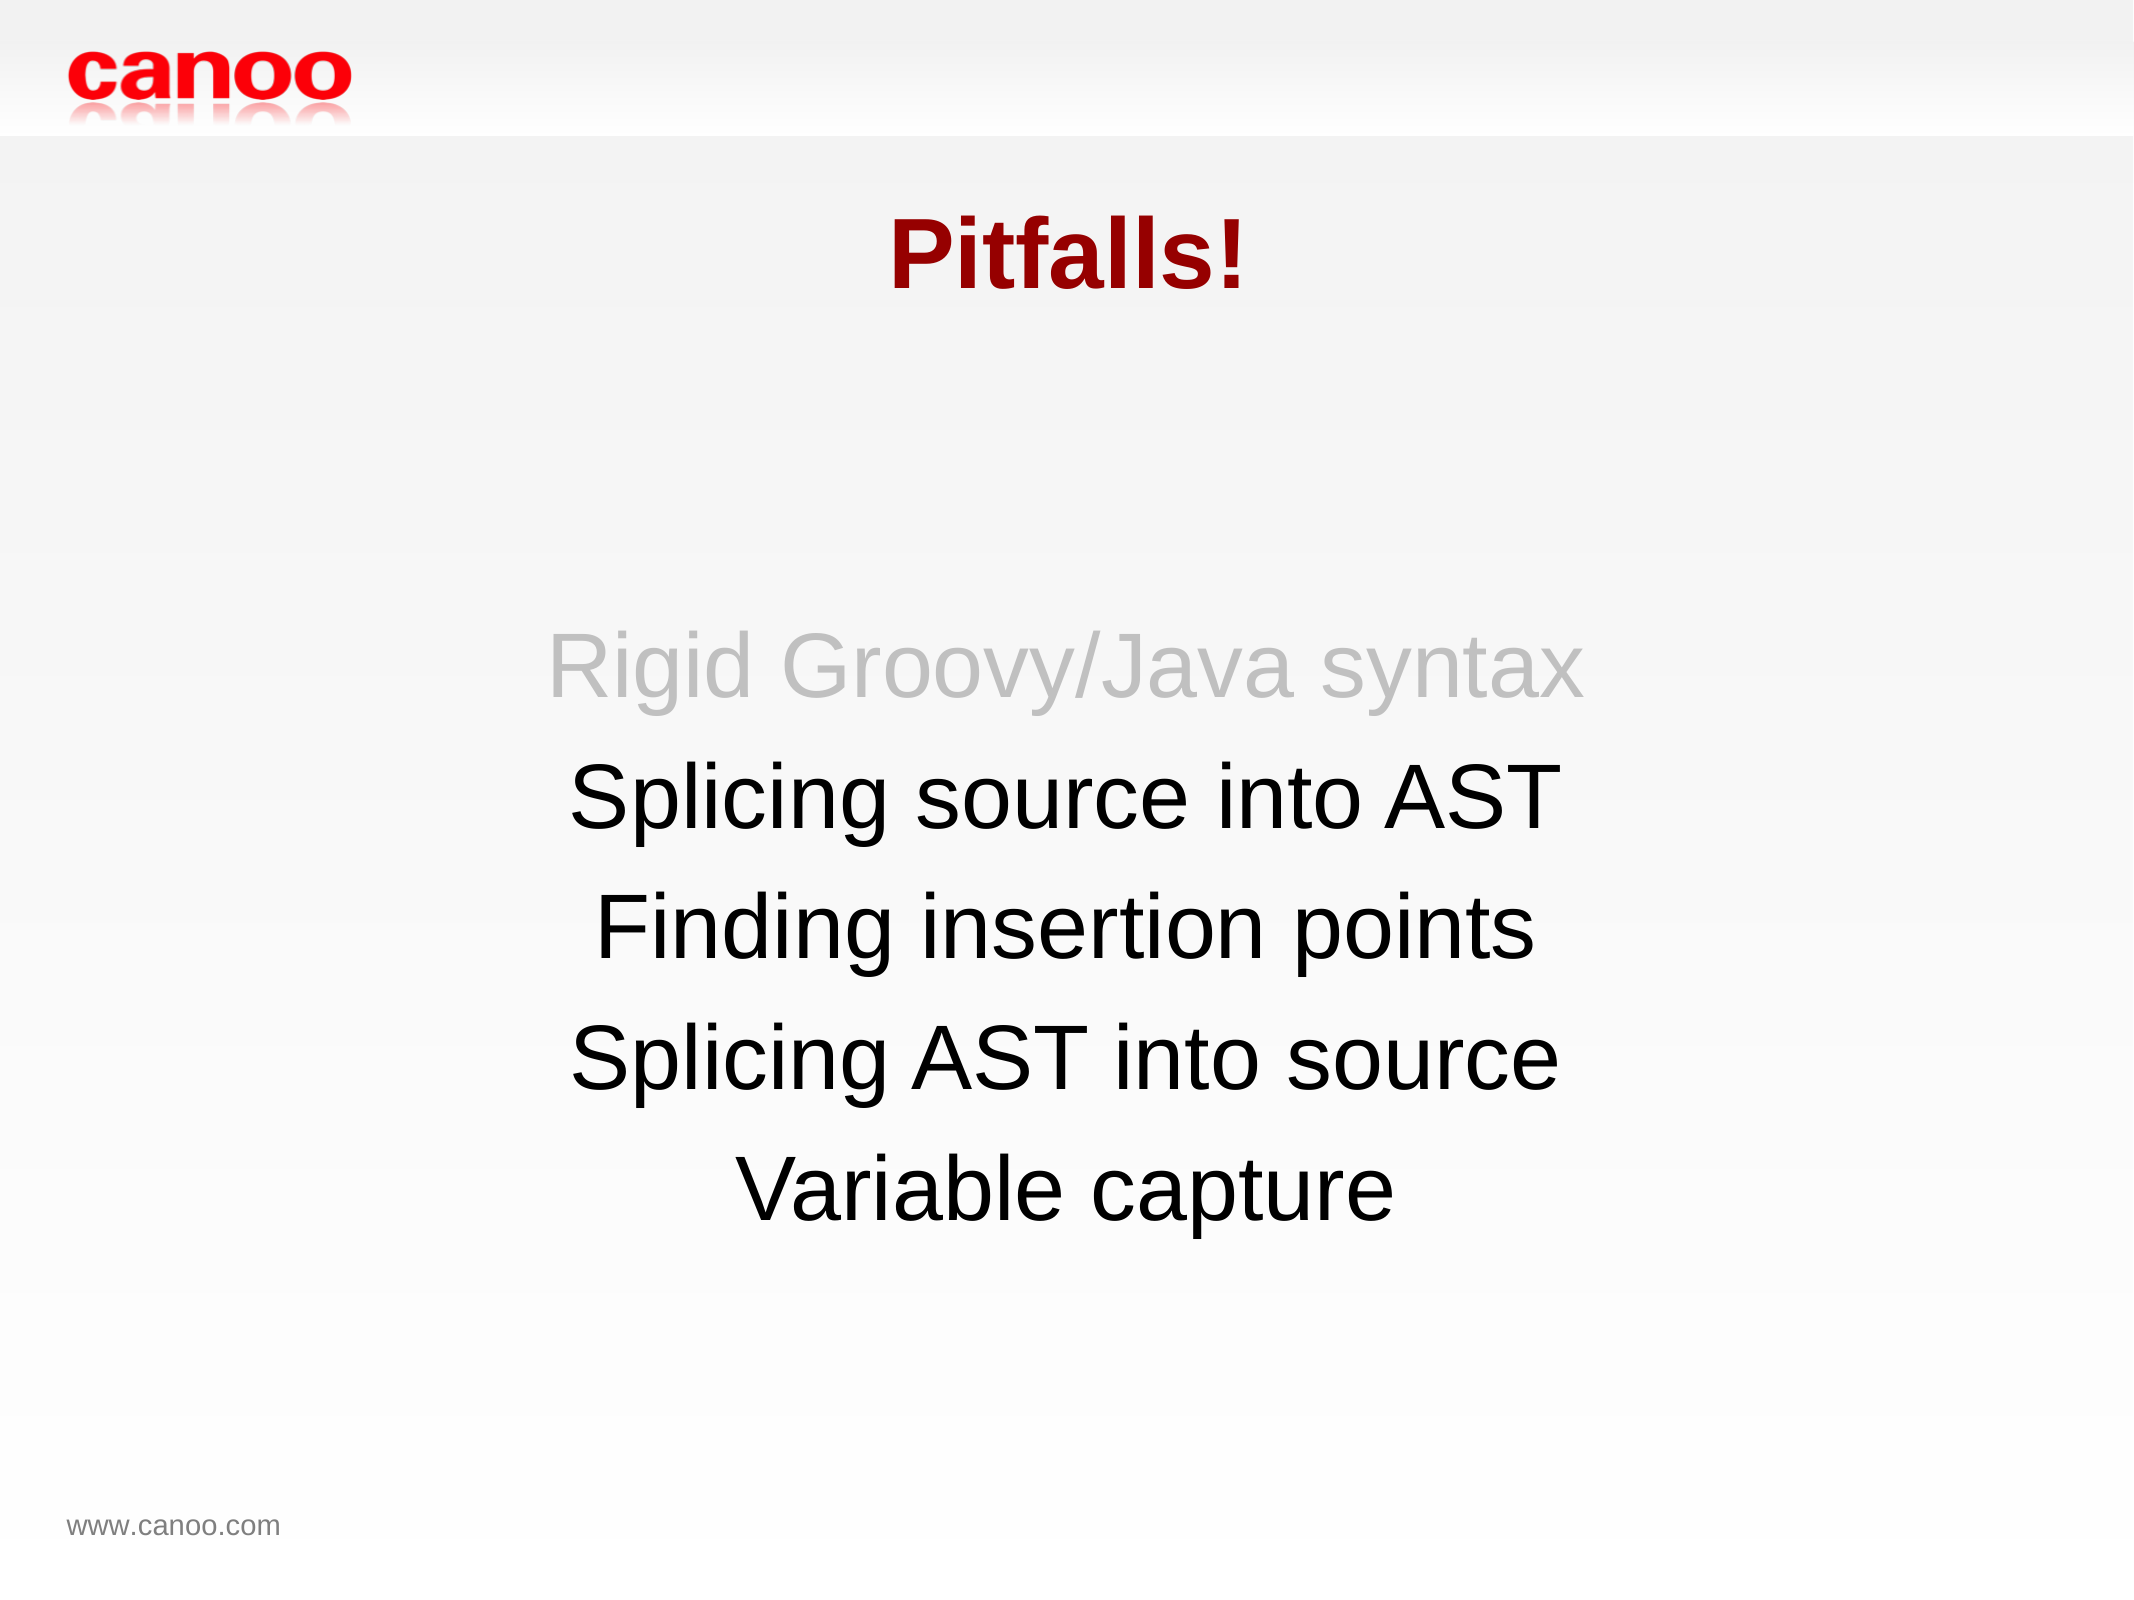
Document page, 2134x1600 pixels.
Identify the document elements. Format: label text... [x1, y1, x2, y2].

picture [65, 48, 353, 154]
title Pitfalls! [62, 180, 2076, 318]
subtitle Rigid Groovy/Java syntax Splicing source into AST Finding insertion points Splicing AST into source Variable capture [106, 381, 2027, 1463]
